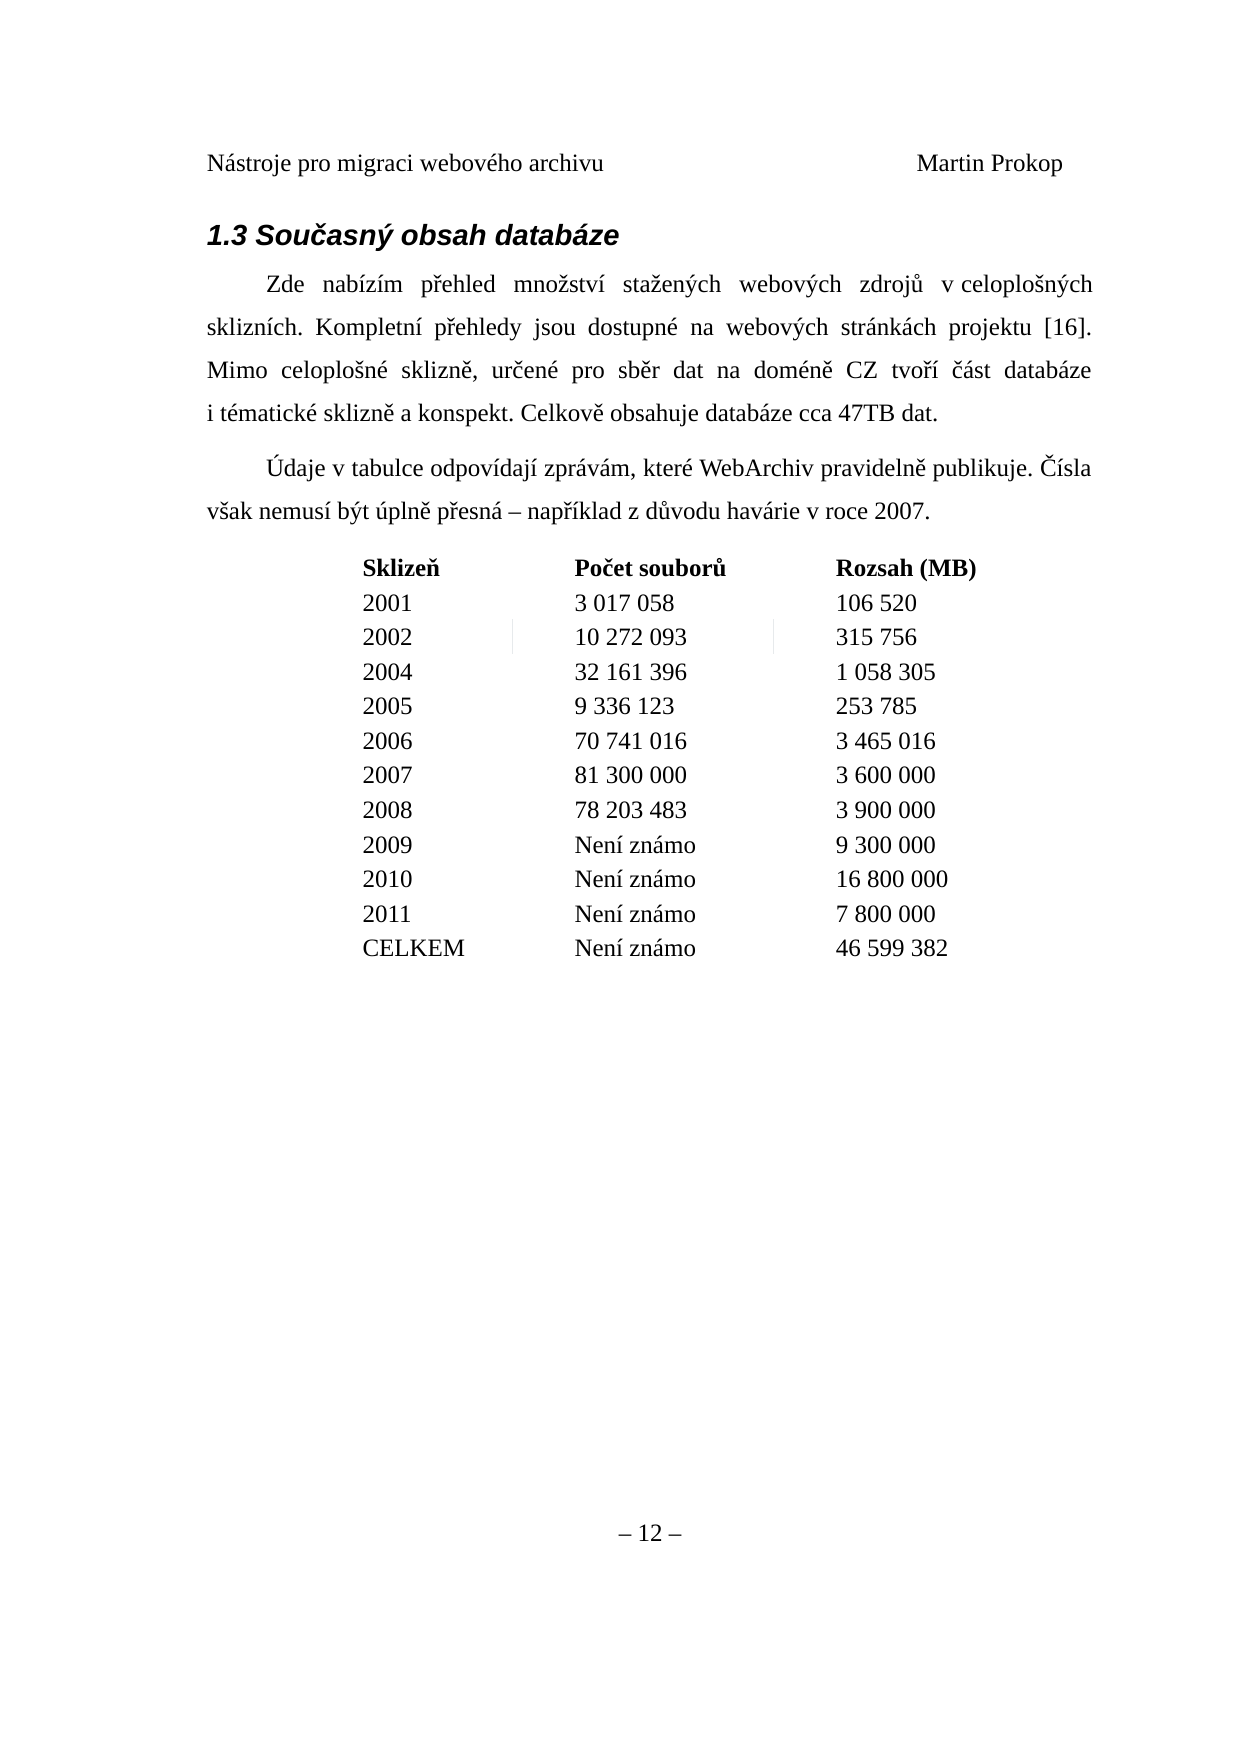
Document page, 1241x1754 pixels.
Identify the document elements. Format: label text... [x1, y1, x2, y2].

table_cell 9 300 000 [774, 827, 999, 861]
table_cell 2009 [300, 827, 512, 861]
table_cell 2011 [300, 896, 512, 931]
table_cell Není známo [513, 931, 773, 965]
table_cell 2006 [300, 723, 512, 758]
table_cell 70 741 016 [513, 723, 773, 758]
table_cell 2002 [300, 619, 512, 654]
table_cell 253 785 [774, 689, 999, 723]
table_cell 3 600 000 [774, 758, 999, 792]
table_cell 81 300 000 [513, 758, 773, 792]
table_cell 2010 [300, 861, 512, 896]
table_cell 106 520 [774, 585, 999, 619]
table_cell 3 465 016 [774, 723, 999, 758]
text Údaje v tabulce odpovídají zprávám, které WebArchiv pravidelně publikuje. Čísla však nemusí být úplně přesná – například z důvodu havárie v roce 2007. [207, 453, 1093, 525]
table_cell 78 203 483 [513, 792, 773, 827]
table_cell 3 900 000 [774, 792, 999, 827]
table_cell 10 272 093 [513, 619, 773, 654]
table_cell Není známo [513, 896, 773, 931]
table_cell 16 800 000 [774, 861, 999, 896]
table_cell 2007 [300, 758, 512, 792]
table_header Rozsah (MB) [774, 550, 999, 585]
table_cell 2004 [300, 654, 512, 688]
table_header Sklizeň [300, 550, 512, 585]
table_cell Není známo [513, 861, 773, 896]
table_header Počet souborů [513, 550, 773, 585]
table_cell CELKEM [300, 931, 512, 965]
table_cell Není známo [513, 827, 773, 861]
table_cell 9 336 123 [513, 689, 773, 723]
table_cell 315 756 [774, 619, 999, 654]
table_cell 2001 [300, 585, 512, 619]
table_cell 3 017 058 [513, 585, 773, 619]
text Zde nabízím přehled množství stažených webových zdrojů v celoplošných sklizních. Kompletní přehledy jsou dostupné na webových stránkách projektu [16]. Mimo celoplošné sklizně, určené pro sběr dat na doméně CZ tvoří část databáze i tématické sklizně a konspekt. Celkově obsahuje databáze cca 47TB dat. [207, 269, 1093, 427]
table_cell 32 161 396 [513, 654, 773, 688]
table_cell 7 800 000 [774, 896, 999, 931]
table_cell 1 058 305 [774, 654, 999, 688]
table_cell 2005 [300, 689, 512, 723]
table_cell 2008 [300, 792, 512, 827]
table_cell 46 599 382 [774, 931, 999, 965]
subtitle 1.3 Současný obsah databáze [207, 218, 1093, 251]
